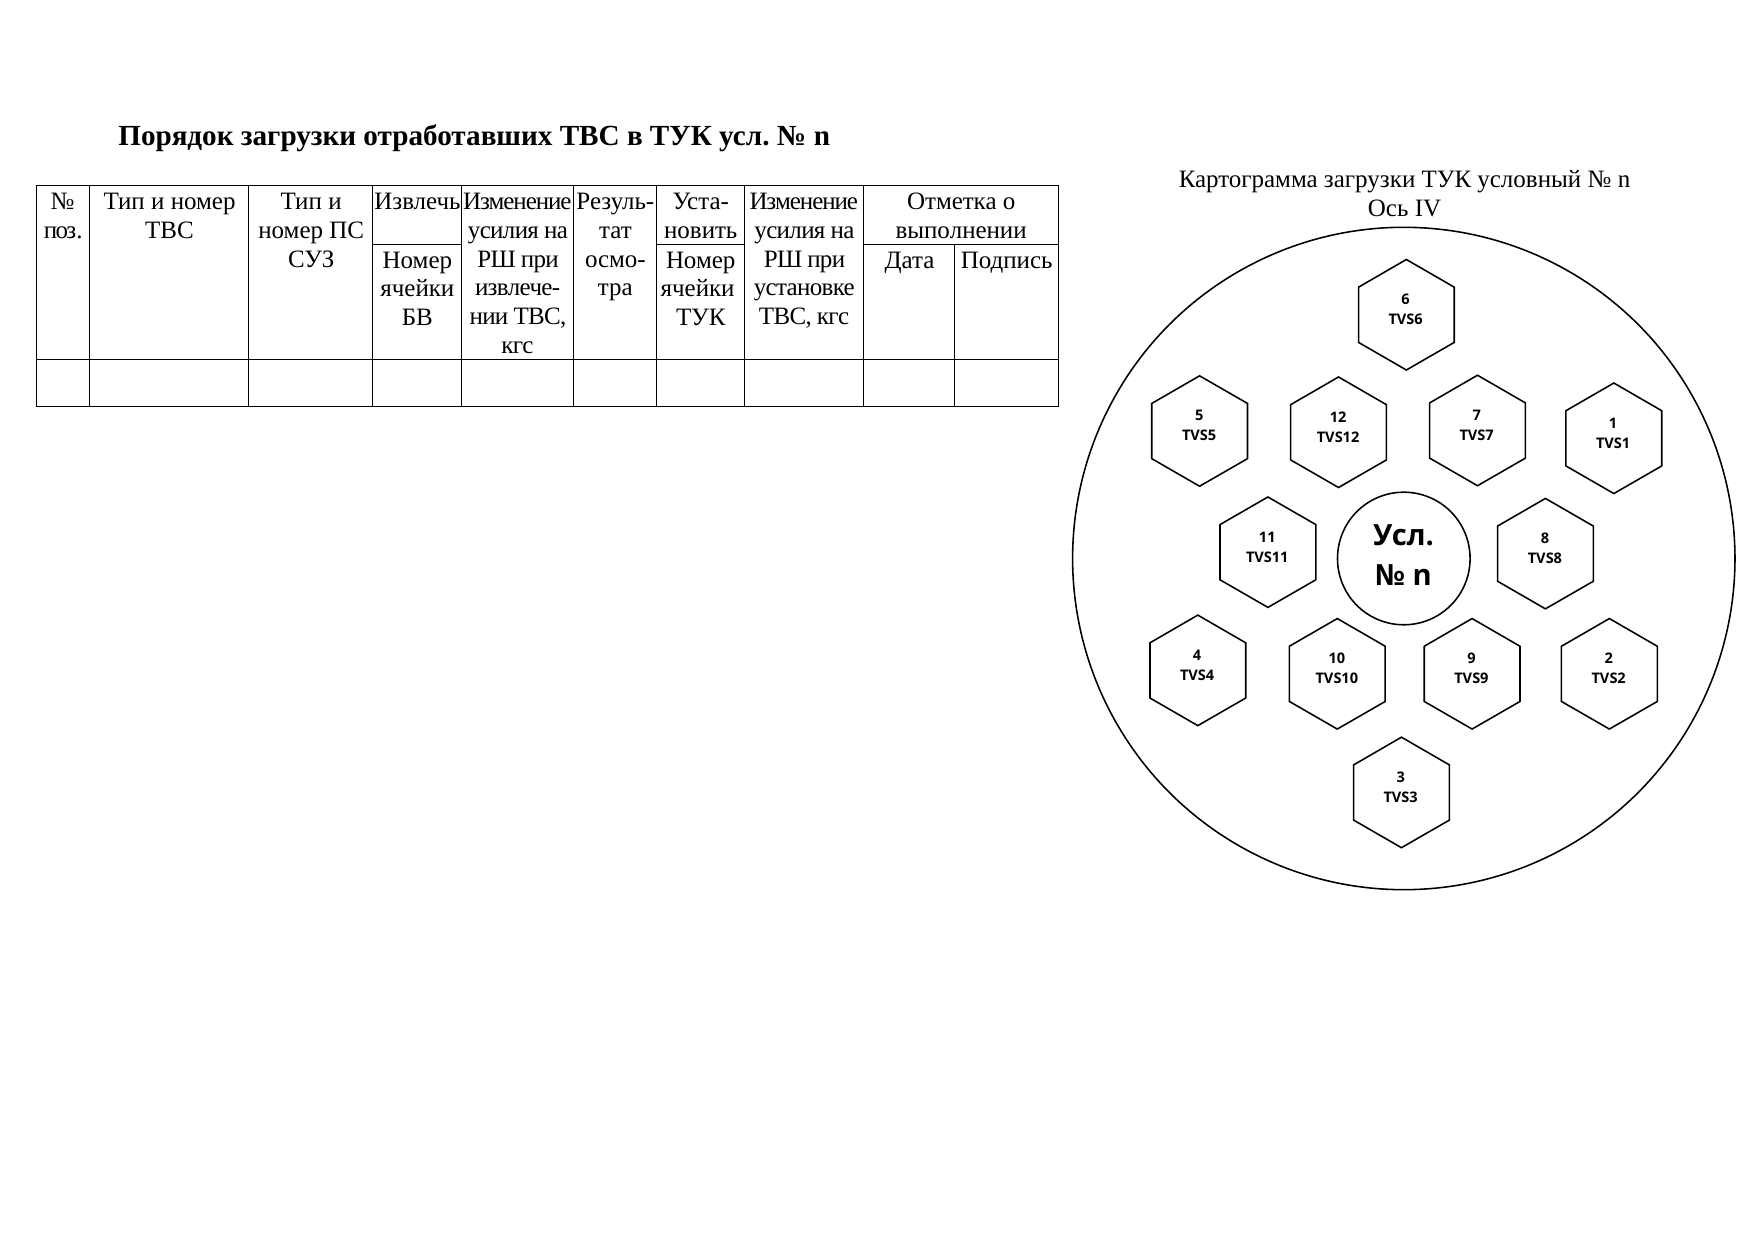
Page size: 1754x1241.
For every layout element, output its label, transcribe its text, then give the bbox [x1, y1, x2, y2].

table_cell Номер ячейки БВ [373, 245, 461, 359]
table_cell [657, 360, 744, 406]
table_cell Подпись [955, 245, 1058, 359]
table_header Уста- новить [657, 186, 744, 244]
table_cell [373, 360, 461, 406]
table_cell [462, 360, 573, 406]
text Порядок загрузки отработавших ТВС в ТУК усл. № n [118, 118, 1636, 152]
table_cell [37, 360, 89, 406]
table_cell [955, 360, 1058, 406]
table_cell [90, 360, 248, 406]
text Картограмма загрузки ТУК условный № n [1089, 164, 1720, 193]
table_cell [249, 360, 372, 406]
table_cell [864, 360, 954, 406]
table_header Тип и номер ПС СУЗ [249, 186, 372, 359]
table_header Изменение усилия на РШ при установке ТВС, кгс [745, 186, 863, 359]
table_header Изменение усилия на РШ при извлече- нии ТВС, кгс [462, 186, 573, 359]
table_header Тип и номер ТВС [90, 186, 248, 359]
table_cell Дата [864, 245, 954, 359]
table_cell [745, 360, 863, 406]
table_header № поз. [37, 186, 89, 359]
table_cell Номер ячейки ТУК [657, 245, 744, 359]
table_cell [574, 360, 656, 406]
table_header Отметка о выполнении [864, 186, 1058, 244]
text Ось IV [1089, 193, 1720, 220]
table_header Резуль- тат осмо- тра [574, 186, 656, 359]
table_header Извлечь [373, 186, 461, 244]
